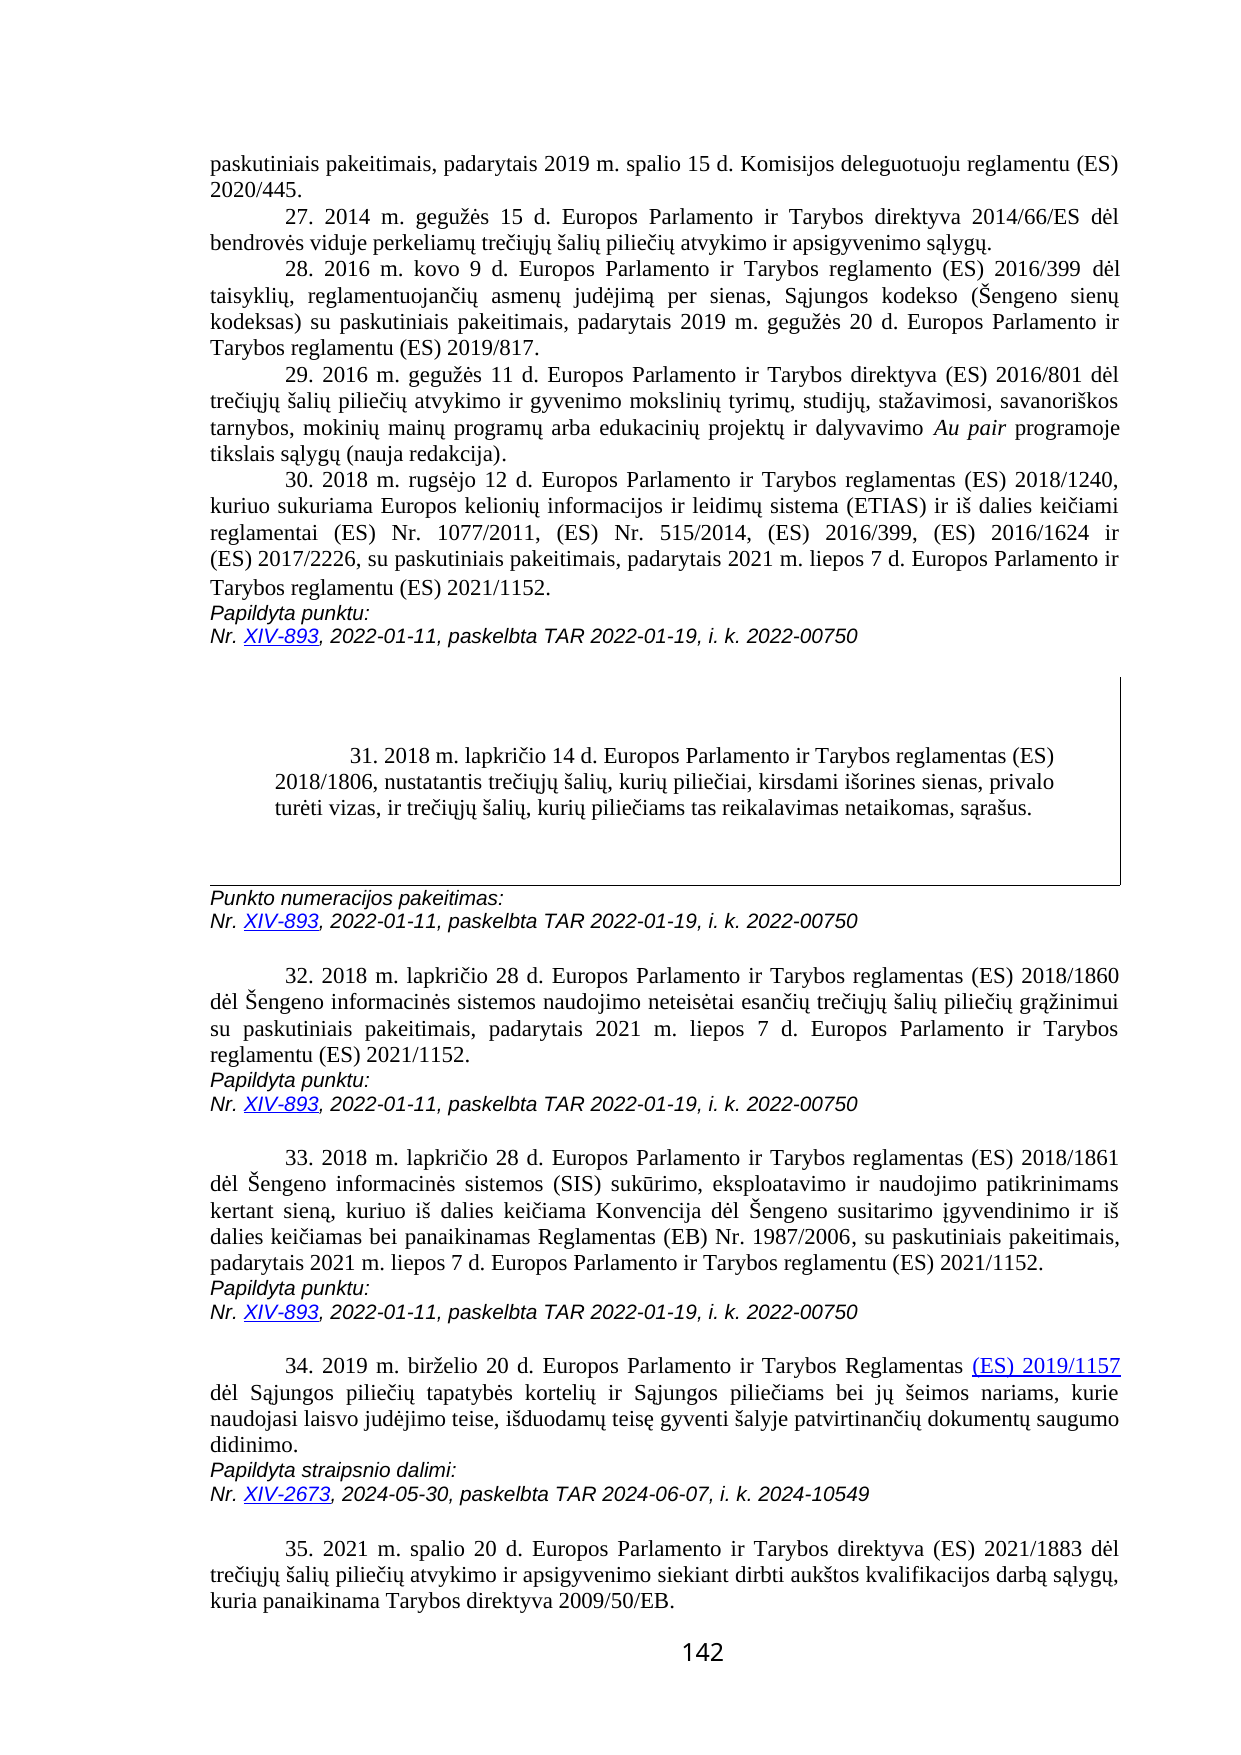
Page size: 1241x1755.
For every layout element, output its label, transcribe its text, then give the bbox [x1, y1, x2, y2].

text Papildyta straipsnio dalimi: [210, 1458, 1120, 1482]
text 28. 2016 m. kovo 9 d. Europos Parlamento ir Tarybos reglamento (ES) 2016/399 dėl taisyklių, reglamentuojančių asmenų judėjimą per sienas, Sąjungos kodekso (Šengeno sienų kodeksas) su paskutiniais pakeitimais, padarytais 2019 m. gegužės 20 d. Europos Parlamento ir Tarybos reglamentu (ES) 2019/817. [210, 255, 1120, 361]
text Papildyta punktu: [210, 1276, 1120, 1300]
text 35. 2021 m. spalio 20 d. Europos Parlamento ir Tarybos direktyva (ES) 2021/1883 dėl trečiųjų šalių piliečių atvykimo ir apsigyvenimo siekiant dirbti aukštos kvalifikacijos darbą sąlygų, kuria panaikinama Tarybos direktyva 2009/50/EB. [210, 1534, 1120, 1614]
text Nr. XIV-893, 2022-01-11, paskelbta TAR 2022-01-19, i. k. 2022-00750 [210, 1300, 1120, 1324]
text 31. 2018 m. lapkričio 14 d. Europos Parlamento ir Tarybos reglamentas (ES) 2018/1806, nustatantis trečiųjų šalių, kurių piliečiai, kirsdami išorines sienas, privalo turėti vizas, ir trečiųjų šalių, kurių piliečiams tas reikalavimas netaikomas, sąrašus. [210, 677, 1120, 885]
text 29. 2016 m. gegužės 11 d. Europos Parlamento ir Tarybos direktyva (ES) 2016/801 dėl trečiųjų šalių piliečių atvykimo ir gyvenimo mokslinių tyrimų, studijų, stažavimosi, savanoriškos tarnybos, mokinių mainų programų arba edukacinių projektų ir dalyvavimo Au pair programoje tikslais sąlygų (nauja redakcija). [210, 361, 1120, 466]
text Papildyta punktu: [210, 1067, 1120, 1091]
text 30. 2018 m. rugsėjo 12 d. Europos Parlamento ir Tarybos reglamentas (ES) 2018/1240, kuriuo sukuriama Europos kelionių informacijos ir leidimų sistema (ETIAS) ir iš dalies keičiami reglamentai (ES) Nr. 1077/2011, (ES) Nr. 515/2014, (ES) 2016/399, (ES) 2016/1624 ir (ES) 2017/2226, su paskutiniais pakeitimais, padarytais 2021 m. liepos 7 d. Europos Parlamento ir Tarybos reglamentu (ES) 2021/1152. [210, 466, 1120, 600]
text Nr. XIV-893, 2022-01-11, paskelbta TAR 2022-01-19, i. k. 2022-00750 [210, 624, 1120, 648]
text 27. 2014 m. gegužės 15 d. Europos Parlamento ir Tarybos direktyva 2014/66/ES dėl bendrovės viduje perkeliamų trečiųjų šalių piliečių atvykimo ir apsigyvenimo sąlygų. [210, 203, 1120, 255]
text Punkto numeracijos pakeitimas: [210, 885, 1120, 909]
text 33. 2018 m. lapkričio 28 d. Europos Parlamento ir Tarybos reglamentas (ES) 2018/1861 dėl Šengeno informacinės sistemos (SIS) sukūrimo, eksploatavimo ir naudojimo patikrinimams kertant sieną, kuriuo iš dalies keičiama Konvencija dėl Šengeno susitarimo įgyvendinimo ir iš dalies keičiamas bei panaikinamas Reglamentas (EB) Nr. 1987/2006, su paskutiniais pakeitimais, padarytais 2021 m. liepos 7 d. Europos Parlamento ir Tarybos reglamentu (ES) 2021/1152. [210, 1144, 1120, 1276]
text paskutiniais pakeitimais, padarytais 2019 m. spalio 15 d. Komisijos deleguotuoju reglamentu (ES) 2020/445. [210, 150, 1120, 203]
text Nr. XIV-893, 2022-01-11, paskelbta TAR 2022-01-19, i. k. 2022-00750 [210, 909, 1120, 933]
text Nr. XIV-2673, 2024-05-30, paskelbta TAR 2024-06-07, i. k. 2024-10549 [210, 1482, 1120, 1506]
text Nr. XIV-893, 2022-01-11, paskelbta TAR 2022-01-19, i. k. 2022-00750 [210, 1091, 1120, 1115]
text Papildyta punktu: [210, 600, 1120, 624]
text 34. 2019 m. birželio 20 d. Europos Parlamento ir Tarybos Reglamentas (ES) 2019/1157 dėl Sąjungos piliečių tapatybės kortelių ir Sąjungos piliečiams bei jų šeimos nariams, kurie naudojasi laisvo judėjimo teise, išduodamų teisę gyventi šalyje patvirtinančių dokumentų saugumo didinimo. [210, 1352, 1120, 1458]
text 32. 2018 m. lapkričio 28 d. Europos Parlamento ir Tarybos reglamentas (ES) 2018/1860 dėl Šengeno informacinės sistemos naudojimo neteisėtai esančių trečiųjų šalių piliečių grąžinimui su paskutiniais pakeitimais, padarytais 2021 m. liepos 7 d. Europos Parlamento ir Tarybos reglamentu (ES) 2021/1152. [210, 962, 1120, 1067]
